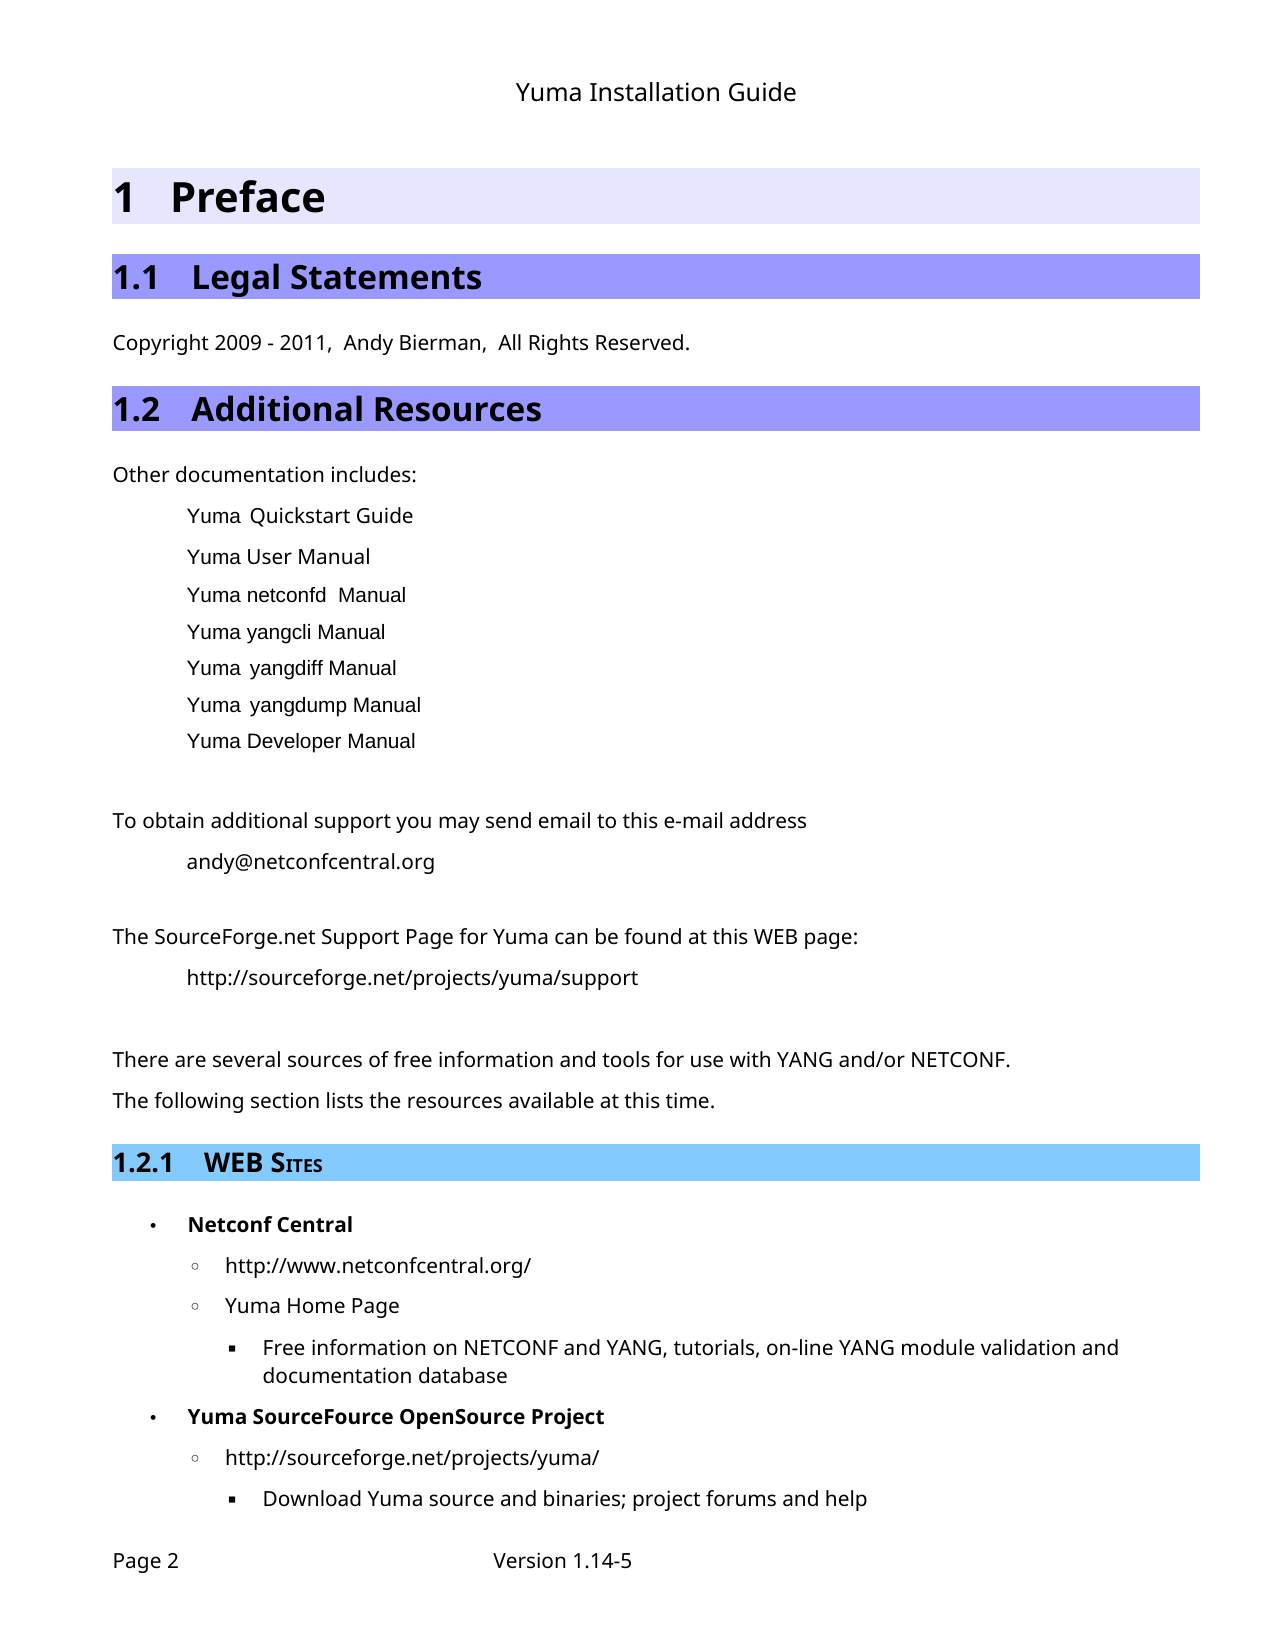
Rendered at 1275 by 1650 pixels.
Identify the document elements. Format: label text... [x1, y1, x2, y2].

text Yuma Quickstart Guide [112, 501, 1200, 530]
text Yuma yangdiff Manual [112, 656, 1200, 680]
list http://www.netconfcentral.org/ [187, 1251, 1200, 1279]
list Yuma SourceFource OpenSource Project [150, 1402, 1200, 1430]
subtitle Additional Resources [112, 386, 1200, 431]
list http://sourceforge.net/projects/yuma/ [187, 1443, 1200, 1471]
subtitle Legal Statements [112, 254, 1200, 299]
text The SourceForge.net Support Page for Yuma can be found at this WEB page: [112, 922, 1200, 951]
text Yuma yangdump Manual [112, 693, 1200, 717]
subtitle WEB Sites [112, 1144, 1200, 1181]
text Yuma Developer Manual [112, 729, 1200, 753]
text There are several sources of free information and tools for use with YANG and/or NETCONF. [112, 1045, 1200, 1074]
text To obtain additional support you may send email to this e-mail address [112, 806, 1200, 835]
text The following section lists the resources available at this time. [112, 1086, 1200, 1114]
list Free information on NETCONF and YANG, tutorials, on-line YANG module validation and documentation database [225, 1333, 1200, 1389]
text Yuma User Manual [112, 542, 1200, 571]
text Yuma yangcli Manual [112, 620, 1200, 644]
subtitle Preface [112, 168, 1200, 224]
text Other documentation includes: [112, 460, 1200, 489]
list Netconf Central [150, 1210, 1200, 1238]
text Copyright 2009 - 2011, Andy Bierman, All Rights Reserved. [112, 328, 1200, 357]
text Yuma netconfd Manual [112, 583, 1200, 607]
text http://sourceforge.net/projects/yuma/support [112, 963, 1200, 992]
text andy@netconfcentral.org [112, 847, 1200, 876]
list Download Yuma source and binaries; project forums and help [225, 1484, 1200, 1512]
list Yuma Home Page [187, 1292, 1200, 1320]
